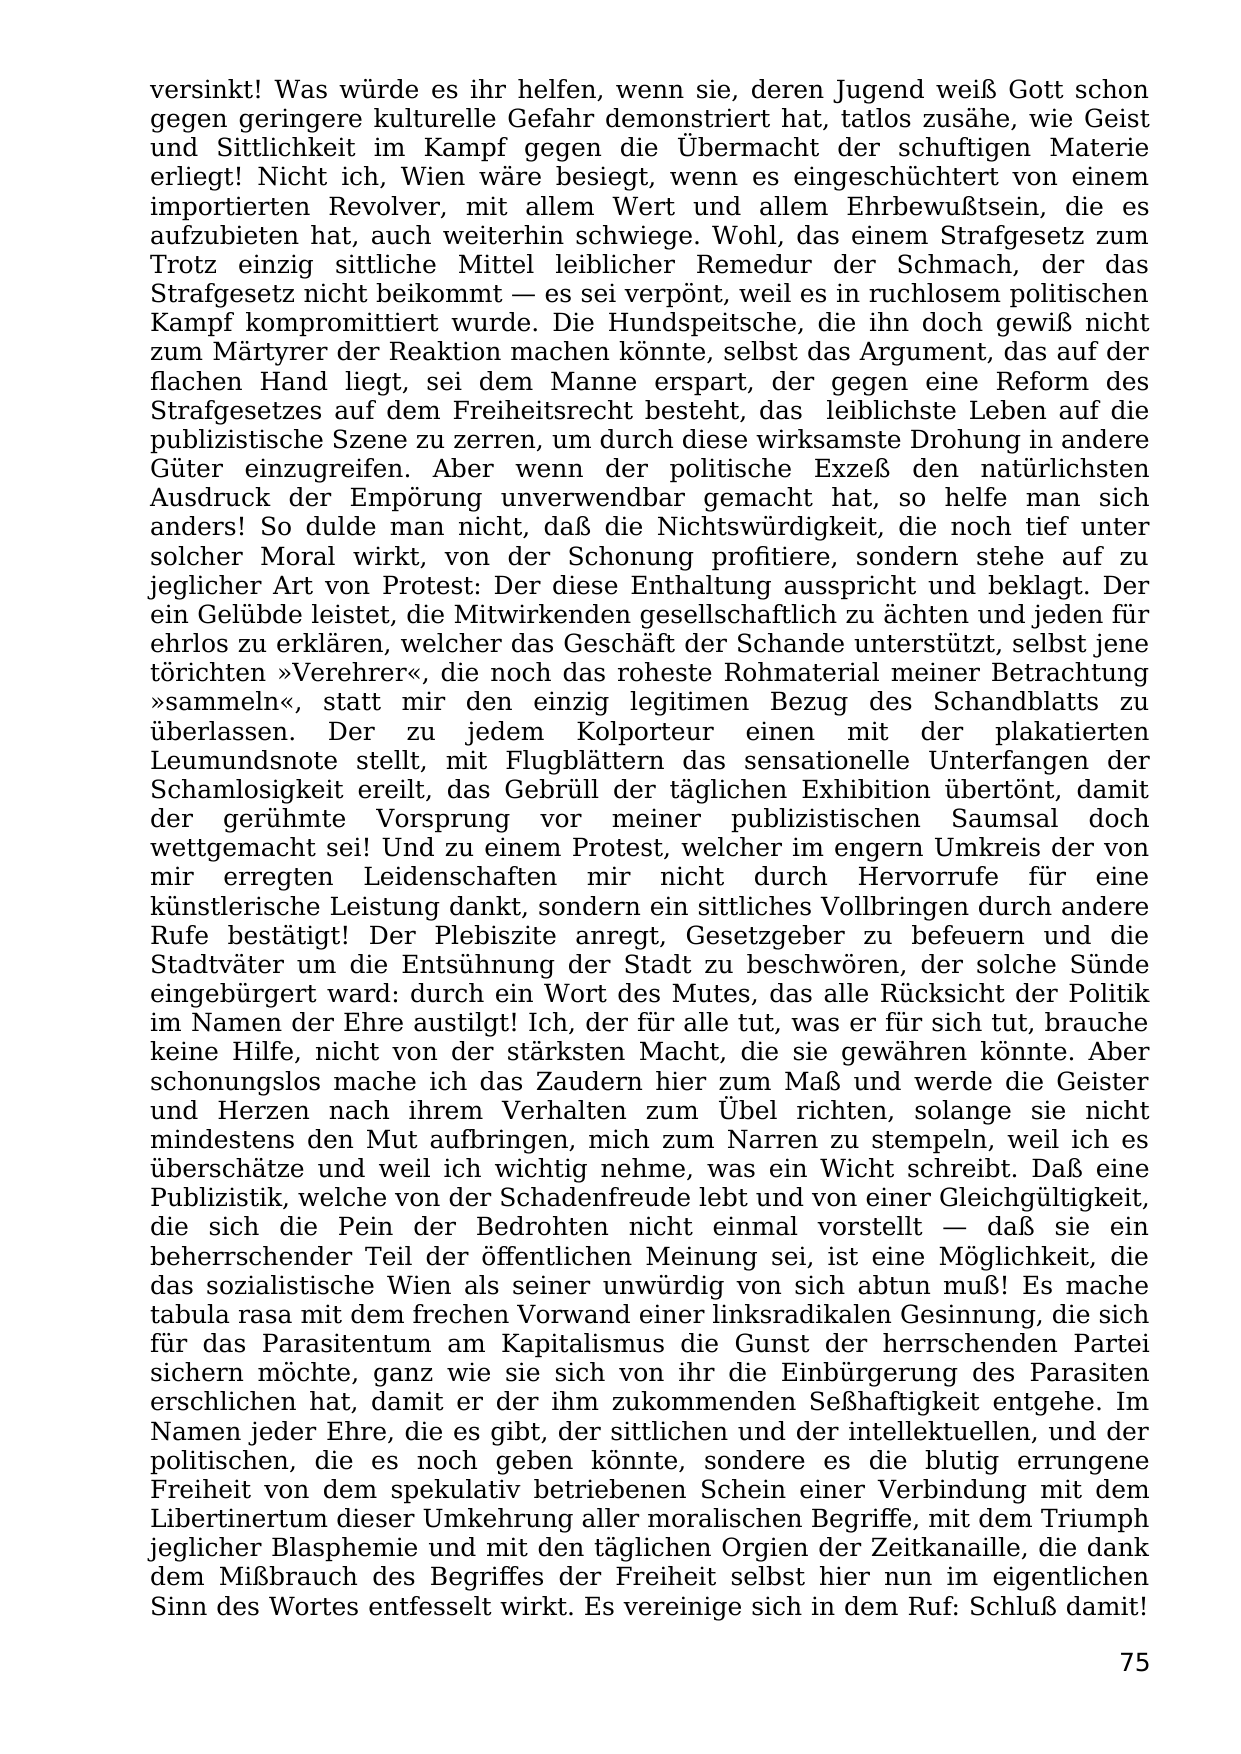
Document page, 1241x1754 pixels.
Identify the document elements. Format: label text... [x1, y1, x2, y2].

text versinkt! Was würde es ihr helfen, wenn sie, deren Jugend weiß Gott schon gegen geringere kulturelle Gefahr demonstriert hat, tatlos zusähe, wie Geist und Sittlichkeit im Kampf gegen die Übermacht der schuftigen Materie erliegt! Nicht ich, Wien wäre besiegt, wenn es eingeschüchtert von einem importierten Revolver, mit allem Wert und allem Ehrbewußtsein, die es aufzubieten hat, auch weiterhin schwiege. Wohl, das einem Strafgesetz zum Trotz einzig sittliche Mittel leiblicher Remedur der Schmach, der das Strafgesetz nicht beikommt — es sei verpönt, weil es in ruchlosem politischen Kampf kompromittiert wurde. Die Hundspeitsche, die ihn doch gewiß nicht zum Märtyrer der Reaktion machen könnte, selbst das Argument, das auf der flachen Hand liegt, sei dem Manne erspart, der gegen eine Reform des Strafgesetzes auf dem Freiheitsrecht besteht, das leiblichste Leben auf die publizistische Szene zu zerren, um durch diese wirksamste Drohung in andere Güter einzugreifen. Aber wenn der politische Exzeß den natürlichsten Ausdruck der Empörung unverwendbar gemacht hat, so helfe man sich anders! So dulde man nicht, daß die Nichtswürdigkeit, die noch tief unter solcher Moral wirkt, von der Schonung profitiere, sondern stehe auf zu jeglicher Art von Protest: Der diese Enthaltung ausspricht und beklagt. Der ein Gelübde leistet, die Mitwirkenden gesellschaftlich zu ächten und jeden für ehrlos zu erklären, welcher das Geschäft der Schande unterstützt, selbst jene törichten »Verehrer«, die noch das roheste Rohmaterial meiner Betrachtung »sammeln«, statt mir den einzig legitimen Bezug des Schandblatts zu überlassen. Der zu jedem Kolporteur einen mit der plakatierten Leumundsnote stellt, mit Flugblättern das sensationelle Unterfangen der Schamlosigkeit ereilt, das Gebrüll der täglichen Exhibition übertönt, damit der gerühmte Vorsprung vor meiner publizistischen Saumsal doch wettgemacht sei! Und zu einem Protest, welcher im engern Umkreis der von mir erregten Leidenschaften mir nicht durch Hervorrufe für eine künstlerische Leistung dankt, sondern ein sittliches Vollbringen durch andere Rufe bestätigt! Der Plebiszite anregt, Gesetzgeber zu befeuern und die Stadtväter um die Entsühnung der Stadt zu beschwören, der solche Sünde eingebürgert ward: durch ein Wort des Mutes, das alle Rücksicht der Politik im Namen der Ehre austilgt! Ich, der für alle tut, was er für sich tut, brauche keine Hilfe, nicht von der stärksten Macht, die sie gewähren könnte. Aber schonungslos mache ich das Zaudern hier zum Maß und werde die Geister und Herzen nach ihrem Verhalten zum Übel richten, solange sie nicht mindestens den Mut aufbringen, mich zum Narren zu stempeln, weil ich es überschätze und weil ich wichtig nehme, was ein Wicht schreibt. Daß eine Publizistik, welche von der Schadenfreude lebt und von einer Gleichgültigkeit, die sich die Pein der Bedrohten nicht einmal vorstellt — daß sie ein beherrschender Teil der öffentlichen Meinung sei, ist eine Möglichkeit, die das sozialistische Wien als seiner unwürdig von sich abtun muß! Es mache tabula rasa mit dem frechen Vorwand einer linksradikalen Gesinnung, die sich für das Parasitentum am Kapitalismus die Gunst der herrschenden Partei sichern möchte, ganz wie sie sich von ihr die Einbürgerung des Parasiten erschlichen hat, damit er der ihm zukommenden Seßhaftigkeit entgehe. Im Namen jeder Ehre, die es gibt, der sittlichen und der intellektuellen, und der politischen, die es noch geben könnte, sondere es die blutig errungene Freiheit von dem spekulativ betriebenen Schein einer Verbindung mit dem Libertinertum dieser Umkehrung aller moralischen Begriffe, mit dem Triumph jeglicher Blasphemie und mit den täglichen Orgien der Zeitkanaille, die dank dem Mißbrauch des Begriffes der Freiheit selbst hier nun im eigentlichen Sinn des Wortes entfesselt wirkt. Es vereinige sich in dem Ruf: Schluß damit! [150, 75, 1151, 1621]
